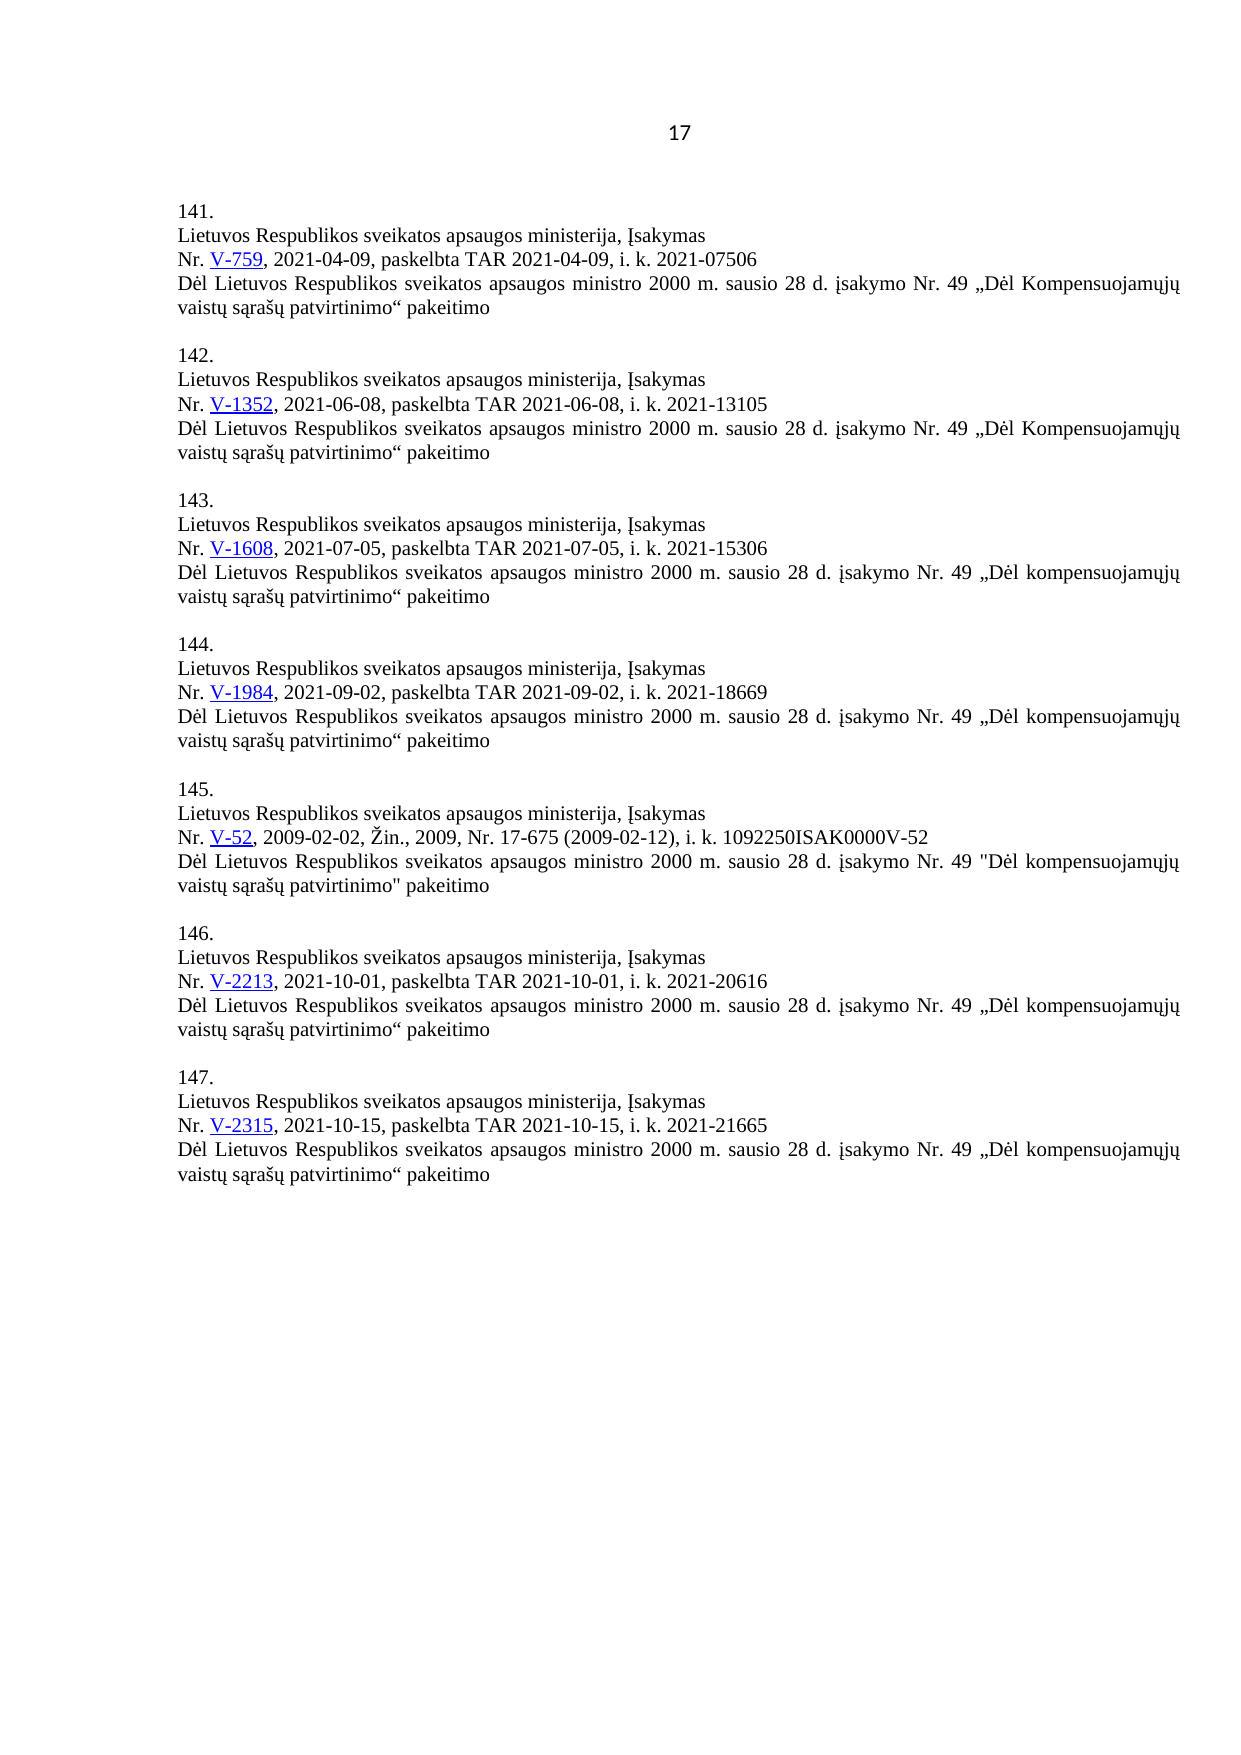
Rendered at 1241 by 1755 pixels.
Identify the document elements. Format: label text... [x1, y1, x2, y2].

text 147. [177, 1065, 1181, 1089]
text Nr. V-1984, 2021-09-02, paskelbta TAR 2021-09-02, i. k. 2021-18669 [177, 680, 1181, 704]
text 146. [177, 921, 1181, 945]
text Nr. V-1352, 2021-06-08, paskelbta TAR 2021-06-08, i. k. 2021-13105 [177, 391, 1181, 416]
text Lietuvos Respublikos sveikatos apsaugos ministerija, Įsakymas [177, 367, 1181, 391]
text Dėl Lietuvos Respublikos sveikatos apsaugos ministro 2000 m. sausio 28 d. įsakymo Nr. 49 „Dėl Kompensuojamųjų vaistų sąrašų patvirtinimo“ pakeitimo [177, 416, 1181, 464]
text Nr. V-759, 2021-04-09, paskelbta TAR 2021-04-09, i. k. 2021-07506 [177, 247, 1181, 271]
text 141. [177, 199, 1181, 223]
text Nr. V-52, 2009-02-02, Žin., 2009, Nr. 17-675 (2009-02-12), i. k. 1092250ISAK0000V-52 [177, 824, 1181, 849]
text Nr. V-2213, 2021-10-01, paskelbta TAR 2021-10-01, i. k. 2021-20616 [177, 969, 1181, 993]
text Lietuvos Respublikos sveikatos apsaugos ministerija, Įsakymas [177, 223, 1181, 247]
text Dėl Lietuvos Respublikos sveikatos apsaugos ministro 2000 m. sausio 28 d. įsakymo Nr. 49 „Dėl kompensuojamųjų vaistų sąrašų patvirtinimo“ pakeitimo [177, 704, 1181, 752]
text Nr. V-2315, 2021-10-15, paskelbta TAR 2021-10-15, i. k. 2021-21665 [177, 1113, 1181, 1137]
text Lietuvos Respublikos sveikatos apsaugos ministerija, Įsakymas [177, 801, 1181, 824]
text Dėl Lietuvos Respublikos sveikatos apsaugos ministro 2000 m. sausio 28 d. įsakymo Nr. 49 „Dėl kompensuojamųjų vaistų sąrašų patvirtinimo“ pakeitimo [177, 1137, 1181, 1186]
text 143. [177, 488, 1181, 512]
text Lietuvos Respublikos sveikatos apsaugos ministerija, Įsakymas [177, 1089, 1181, 1113]
text 145. [177, 776, 1181, 801]
text Nr. V-1608, 2021-07-05, paskelbta TAR 2021-07-05, i. k. 2021-15306 [177, 536, 1181, 560]
text Dėl Lietuvos Respublikos sveikatos apsaugos ministro 2000 m. sausio 28 d. įsakymo Nr. 49 „Dėl kompensuojamųjų vaistų sąrašų patvirtinimo“ pakeitimo [177, 560, 1181, 608]
text Lietuvos Respublikos sveikatos apsaugos ministerija, Įsakymas [177, 512, 1181, 536]
text Lietuvos Respublikos sveikatos apsaugos ministerija, Įsakymas [177, 945, 1181, 969]
text 142. [177, 343, 1181, 367]
text Lietuvos Respublikos sveikatos apsaugos ministerija, Įsakymas [177, 656, 1181, 680]
text Dėl Lietuvos Respublikos sveikatos apsaugos ministro 2000 m. sausio 28 d. įsakymo Nr. 49 "Dėl kompensuojamųjų vaistų sąrašų patvirtinimo" pakeitimo [177, 849, 1181, 897]
text 144. [177, 632, 1181, 656]
text Dėl Lietuvos Respublikos sveikatos apsaugos ministro 2000 m. sausio 28 d. įsakymo Nr. 49 „Dėl kompensuojamųjų vaistų sąrašų patvirtinimo“ pakeitimo [177, 993, 1181, 1041]
text Dėl Lietuvos Respublikos sveikatos apsaugos ministro 2000 m. sausio 28 d. įsakymo Nr. 49 „Dėl Kompensuojamųjų vaistų sąrašų patvirtinimo“ pakeitimo [177, 271, 1181, 319]
